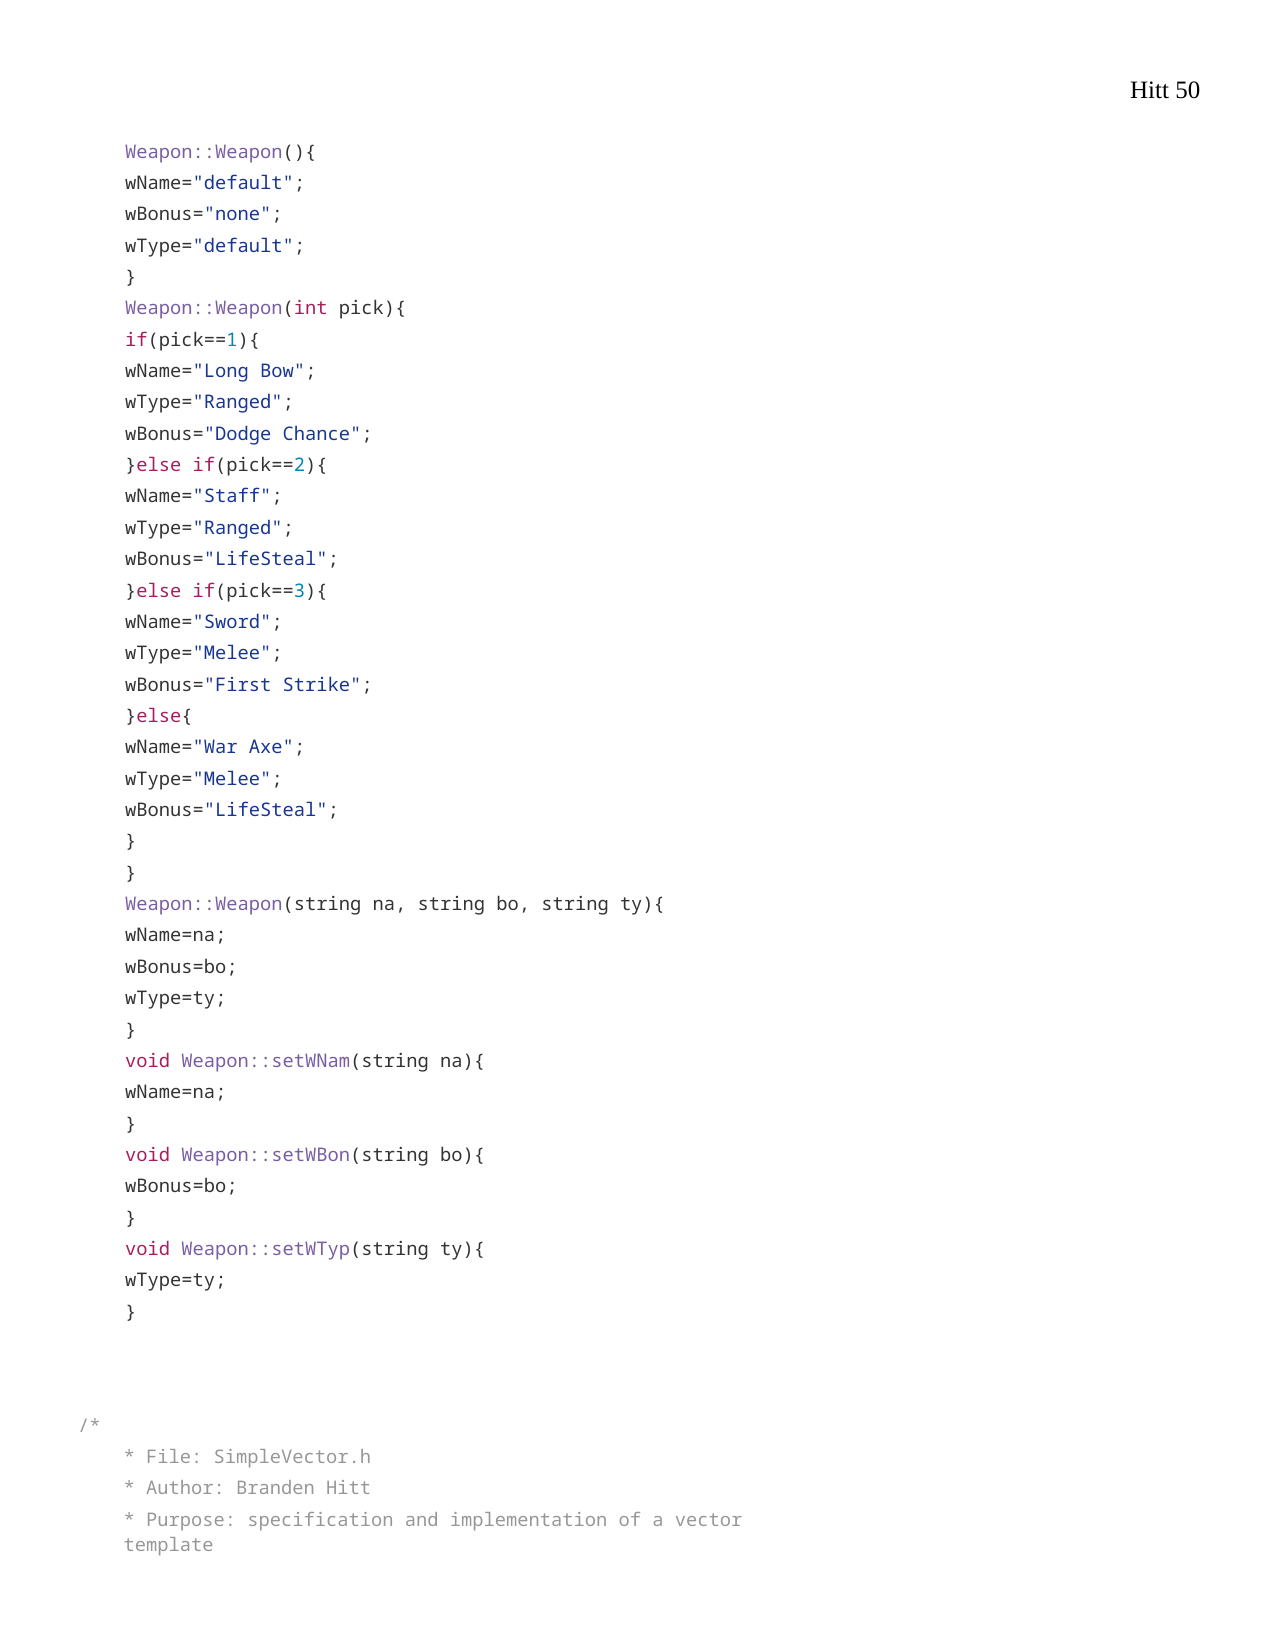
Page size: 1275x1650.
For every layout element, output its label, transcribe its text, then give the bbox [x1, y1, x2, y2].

table_cell [75, 888, 122, 919]
table_cell [75, 1013, 122, 1044]
table_cell * File: SimpleVector.h [120, 1440, 806, 1472]
table_cell [75, 417, 122, 448]
table_cell [75, 762, 122, 793]
table_cell [75, 731, 122, 762]
table_cell [75, 1138, 122, 1170]
table_cell [75, 856, 122, 887]
table_cell }else{ [122, 699, 807, 731]
table_cell wType="Ranged"; [122, 386, 807, 417]
table_cell } [122, 825, 807, 856]
table_cell [75, 386, 122, 417]
table_cell [75, 449, 122, 480]
table_cell [75, 166, 122, 198]
table_cell } [122, 1201, 807, 1232]
table_cell wBonus="First Strike"; [122, 668, 807, 699]
table_cell [75, 1264, 122, 1295]
table_cell [75, 1201, 122, 1232]
table_cell wName=na; [122, 919, 807, 950]
table_cell [75, 605, 122, 637]
table_cell [75, 1295, 122, 1326]
table_cell [75, 1503, 120, 1560]
table_cell [75, 699, 122, 731]
table_cell wBonus="none"; [122, 198, 807, 229]
table_cell wName="default"; [122, 166, 807, 198]
table_cell } [122, 1295, 807, 1326]
table_cell }else if(pick==2){ [122, 449, 807, 480]
table_cell wBonus=bo; [122, 950, 807, 982]
table_cell wBonus="LifeSteal"; [122, 794, 807, 825]
table_cell } [122, 260, 807, 292]
table_cell wType="default"; [122, 229, 807, 260]
table_cell [75, 637, 122, 668]
table_cell [75, 1440, 120, 1472]
table_cell [75, 511, 122, 543]
table_cell void Weapon::setWBon(string bo){ [122, 1138, 807, 1170]
table_cell [75, 543, 122, 574]
table_cell [75, 794, 122, 825]
table_cell wName="Staff"; [122, 480, 807, 511]
table_cell [75, 1107, 122, 1138]
table_cell wName=na; [122, 1076, 807, 1107]
table_cell wBonus="Dodge Chance"; [122, 417, 807, 448]
table_cell [75, 1233, 122, 1264]
table_cell if(pick==1){ [122, 323, 807, 354]
table_cell wType=ty; [122, 1264, 807, 1295]
table_cell void Weapon::setWNam(string na){ [122, 1044, 807, 1076]
table_cell wType=ty; [122, 982, 807, 1013]
table_cell * Author: Branden Hitt [120, 1472, 806, 1503]
table_cell } [122, 856, 807, 887]
table_cell wName="Long Bow"; [122, 355, 807, 386]
table_cell wName="Sword"; [122, 605, 807, 637]
table_cell [75, 919, 122, 950]
table_cell [75, 260, 122, 292]
table_cell void Weapon::setWTyp(string ty){ [122, 1233, 807, 1264]
table_cell wType="Melee"; [122, 762, 807, 793]
table_cell wType="Ranged"; [122, 511, 807, 543]
table_cell [75, 480, 122, 511]
table_cell [75, 982, 122, 1013]
table_cell wType="Melee"; [122, 637, 807, 668]
table_cell [75, 1170, 122, 1201]
table_cell * Purpose: specification and implementation of a vector template [120, 1503, 806, 1560]
table_cell wName="War Axe"; [122, 731, 807, 762]
table_cell Weapon::Weapon(string na, string bo, string ty){ [122, 888, 807, 919]
table_cell [75, 198, 122, 229]
table_cell [75, 292, 122, 323]
table_cell Weapon::Weapon(int pick){ [122, 292, 807, 323]
table_cell [75, 229, 122, 260]
table_cell [75, 825, 122, 856]
table_cell [75, 1472, 120, 1503]
table_cell [75, 950, 122, 982]
table_cell wBonus=bo; [122, 1170, 807, 1201]
table_cell [75, 323, 122, 354]
table_header [120, 1409, 806, 1440]
table_header /* [75, 1409, 120, 1440]
table_cell [75, 355, 122, 386]
table_cell [75, 574, 122, 605]
table_cell }else if(pick==3){ [122, 574, 807, 605]
table_cell } [122, 1107, 807, 1138]
table_cell [75, 1044, 122, 1076]
table_cell Weapon::Weapon(){ [122, 135, 807, 166]
table_cell [75, 135, 122, 166]
table_cell [75, 1076, 122, 1107]
table_cell } [122, 1013, 807, 1044]
table_cell wBonus="LifeSteal"; [122, 543, 807, 574]
table_cell [75, 668, 122, 699]
